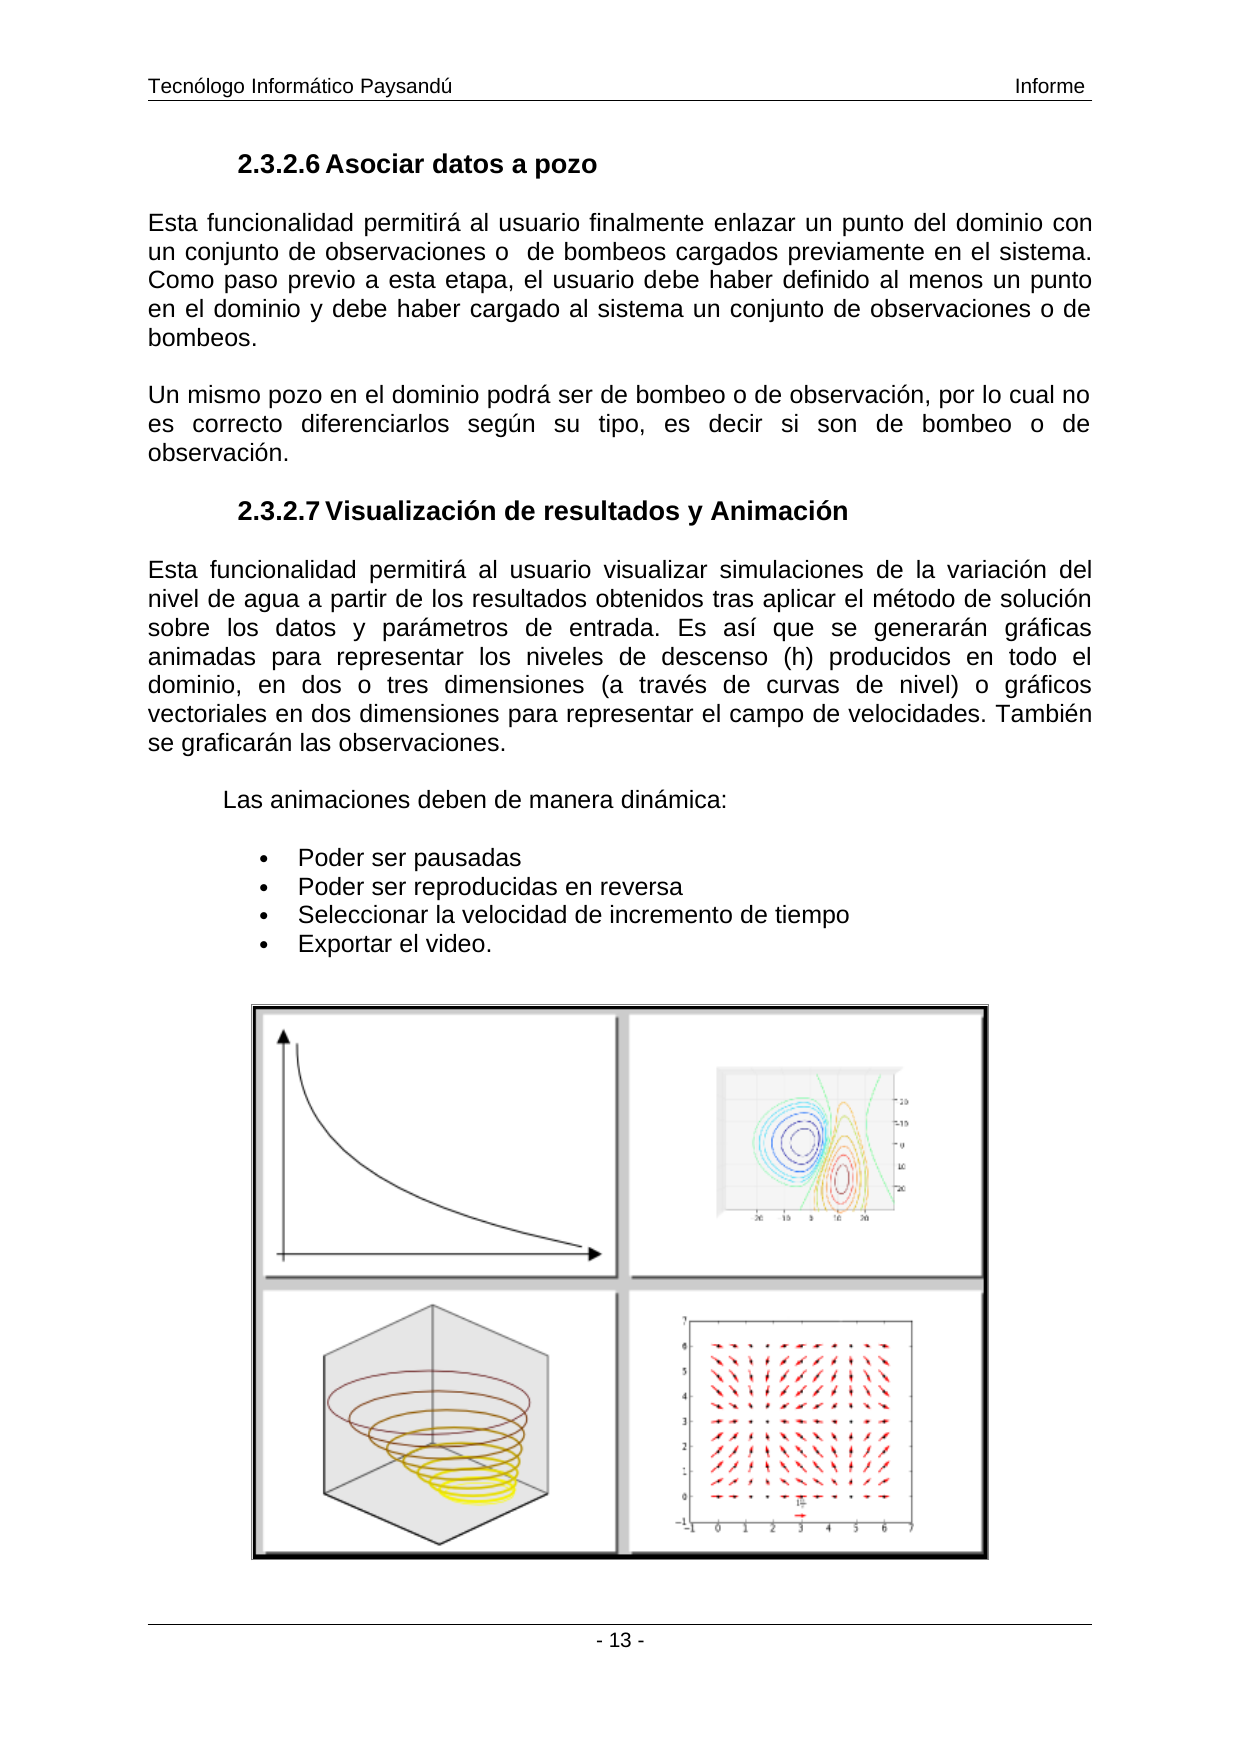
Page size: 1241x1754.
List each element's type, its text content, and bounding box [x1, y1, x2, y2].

subtitle Asociar datos a pozo [237, 148, 1092, 179]
subtitle Visualización de resultados y Animación [237, 495, 1092, 526]
picture [252, 1006, 988, 1559]
list Poder ser reproducidas en reversa [260, 871, 1092, 900]
text Las animaciones deben de manera dinámica: [223, 785, 1092, 814]
list Un mismo pozo en el dominio podrá ser de bombeo o de observación, por lo cual no es correcto diferenciarlos según su tipo, es decir si son de bombeo o de observación. [148, 380, 1092, 466]
list Exportar el video. [260, 929, 1092, 958]
list Esta funcionalidad permitirá al usuario finalmente enlazar un punto del dominio con un conjunto de observaciones o de bombeos cargados previamente en el sistema. Como paso previo a esta etapa, el usuario debe haber definido al menos un punto en el dominio y debe haber cargado al sistema un conjunto de observaciones o de bombeos. [148, 208, 1092, 351]
list Poder ser pausadas [260, 843, 1092, 871]
list Seleccionar la velocidad de incremento de tiempo [260, 900, 1092, 929]
list Esta funcionalidad permitirá al usuario visualizar simulaciones de la variación del nivel de agua a partir de los resultados obtenidos tras aplicar el método de solución sobre los datos y parámetros de entrada. Es así que se generarán gráficas animadas para representar los niveles de descenso (h) producidos en todo el dominio, en dos o tres dimensiones (a través de curvas de nivel) o gráficos vectoriales en dos dimensiones para representar el campo de velocidades. También se graficarán las observaciones. [148, 555, 1092, 756]
